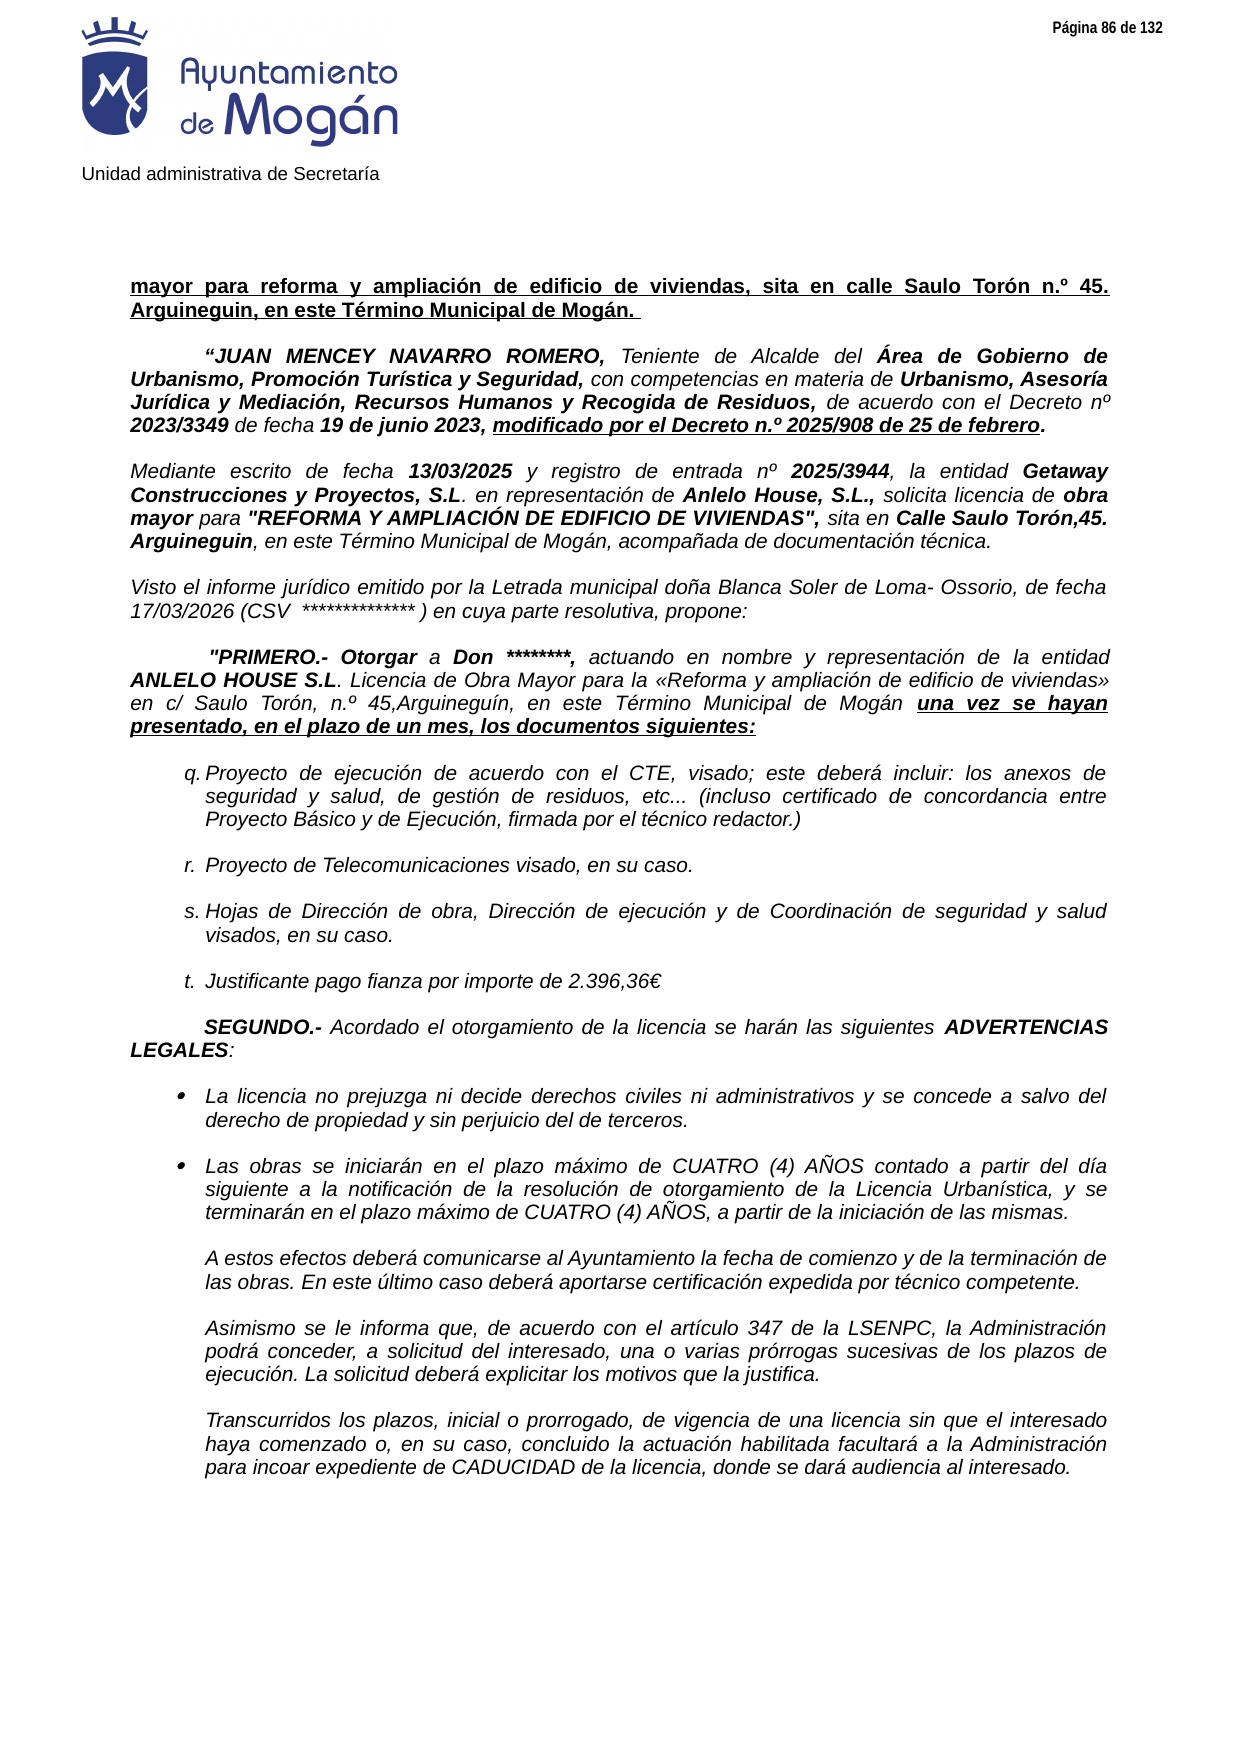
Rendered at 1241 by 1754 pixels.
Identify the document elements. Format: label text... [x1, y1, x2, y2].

list Hojas de Dirección de obra, Dirección de ejecución y de Coordinación de seguridad y salud visados, en su caso. [184, 900, 1110, 946]
list Proyecto de ejecución de acuerdo con el CTE, visado; este deberá incluir: los anexos de seguridad y salud, de gestión de residuos, etc... (incluso certificado de concordancia entre Proyecto Básico y de Ejecución, firmada por el técnico redactor.) [184, 761, 1110, 831]
list Proyecto de Telecomunicaciones visado, en su caso. [184, 854, 1110, 877]
text Asimismo se le informa que, de acuerdo con el artículo 347 de la LSENPC, la Administración podrá conceder, a solicitud del interesado, una o varias prórrogas sucesivas de los plazos de ejecución. La solicitud deberá explicitar los motivos que la justifica. [205, 1316, 1110, 1386]
text Visto el informe jurídico emitido por la Letrada municipal doña Blanca Soler de Loma- Ossorio, de fecha 17/03/2026 (CSV ************** ) en cuya parte resolutiva, propone: [130, 576, 1110, 622]
text "PRIMERO.- Otorgar a Don ********, actuando en nombre y representación de la entidad ANLELO HOUSE S.L. Licencia de Obra Mayor para la «Reforma y ampliación de edificio de viviendas» en c/ Saulo Torón, n.º 45,Arguineguín, en este Término Municipal de Mogán una vez se hayan presentado, en el plazo de un mes, los documentos siguientes: [130, 645, 1110, 738]
text SEGUNDO.- Acordado el otorgamiento de la licencia se harán las siguientes ADVERTENCIAS LEGALES: [130, 1015, 1110, 1062]
text “JUAN MENCEY NAVARRO ROMERO, Teniente de Alcalde del Área de Gobierno de Urbanismo, Promoción Turística y Seguridad, con competencias en materia de Urbanismo, Asesoría Jurídica y Mediación, Recursos Humanos y Recogida de Residuos, de acuerdo con el Decreto nº 2023/3349 de fecha 19 de junio 2023, modificado por el Decreto n.º 2025/908 de 25 de febrero. [130, 344, 1110, 437]
list Justificante pago fianza por importe de 2.396,36€ [184, 969, 1110, 992]
text mayor para reforma y ampliación de edificio de viviendas, sita en calle Saulo Torón n.º 45. [130, 275, 1110, 295]
text A estos efectos deberá comunicarse al Ayuntamiento la fecha de comienzo y de la terminación de las obras. En este último caso deberá aportarse certificación expedida por técnico competente. [205, 1247, 1110, 1293]
list La licencia no prejuzga ni decide derechos civiles ni administrativos y se concede a salvo del derecho de propiedad y sin perjuicio del de terceros. [176, 1085, 1110, 1131]
text Transcurridos los plazos, inicial o prorrogado, de vigencia de una licencia sin que el interesado haya comenzado o, en su caso, concluido la actuación habilitada facultará a la Administración para incoar expediente de CADUCIDAD de la licencia, donde se dará audiencia al interesado. [205, 1409, 1110, 1479]
text Arguineguin, en este Término Municipal de Mogán. [130, 296, 1110, 321]
text Mediante escrito de fecha 13/03/2025 y registro de entrada nº 2025/3944, la entidad Getaway Construcciones y Proyectos, S.L. en representación de Anlelo House, S.L., solicita licencia de obra mayor para "REFORMA Y AMPLIACIÓN DE EDIFICIO DE VIVIENDAS", sita en Calle Saulo Torón,45. Arguineguin, en este Término Municipal de Mogán, acompañada de documentación técnica. [130, 460, 1110, 553]
list Las obras se iniciarán en el plazo máximo de CUATRO (4) AÑOS contado a partir del día siguiente a la notificación de la resolución de otorgamiento de la Licencia Urbanística, y se terminarán en el plazo máximo de CUATRO (4) AÑOS, a partir de la iniciación de las mismas. [176, 1154, 1110, 1224]
picture [81, 17, 398, 153]
